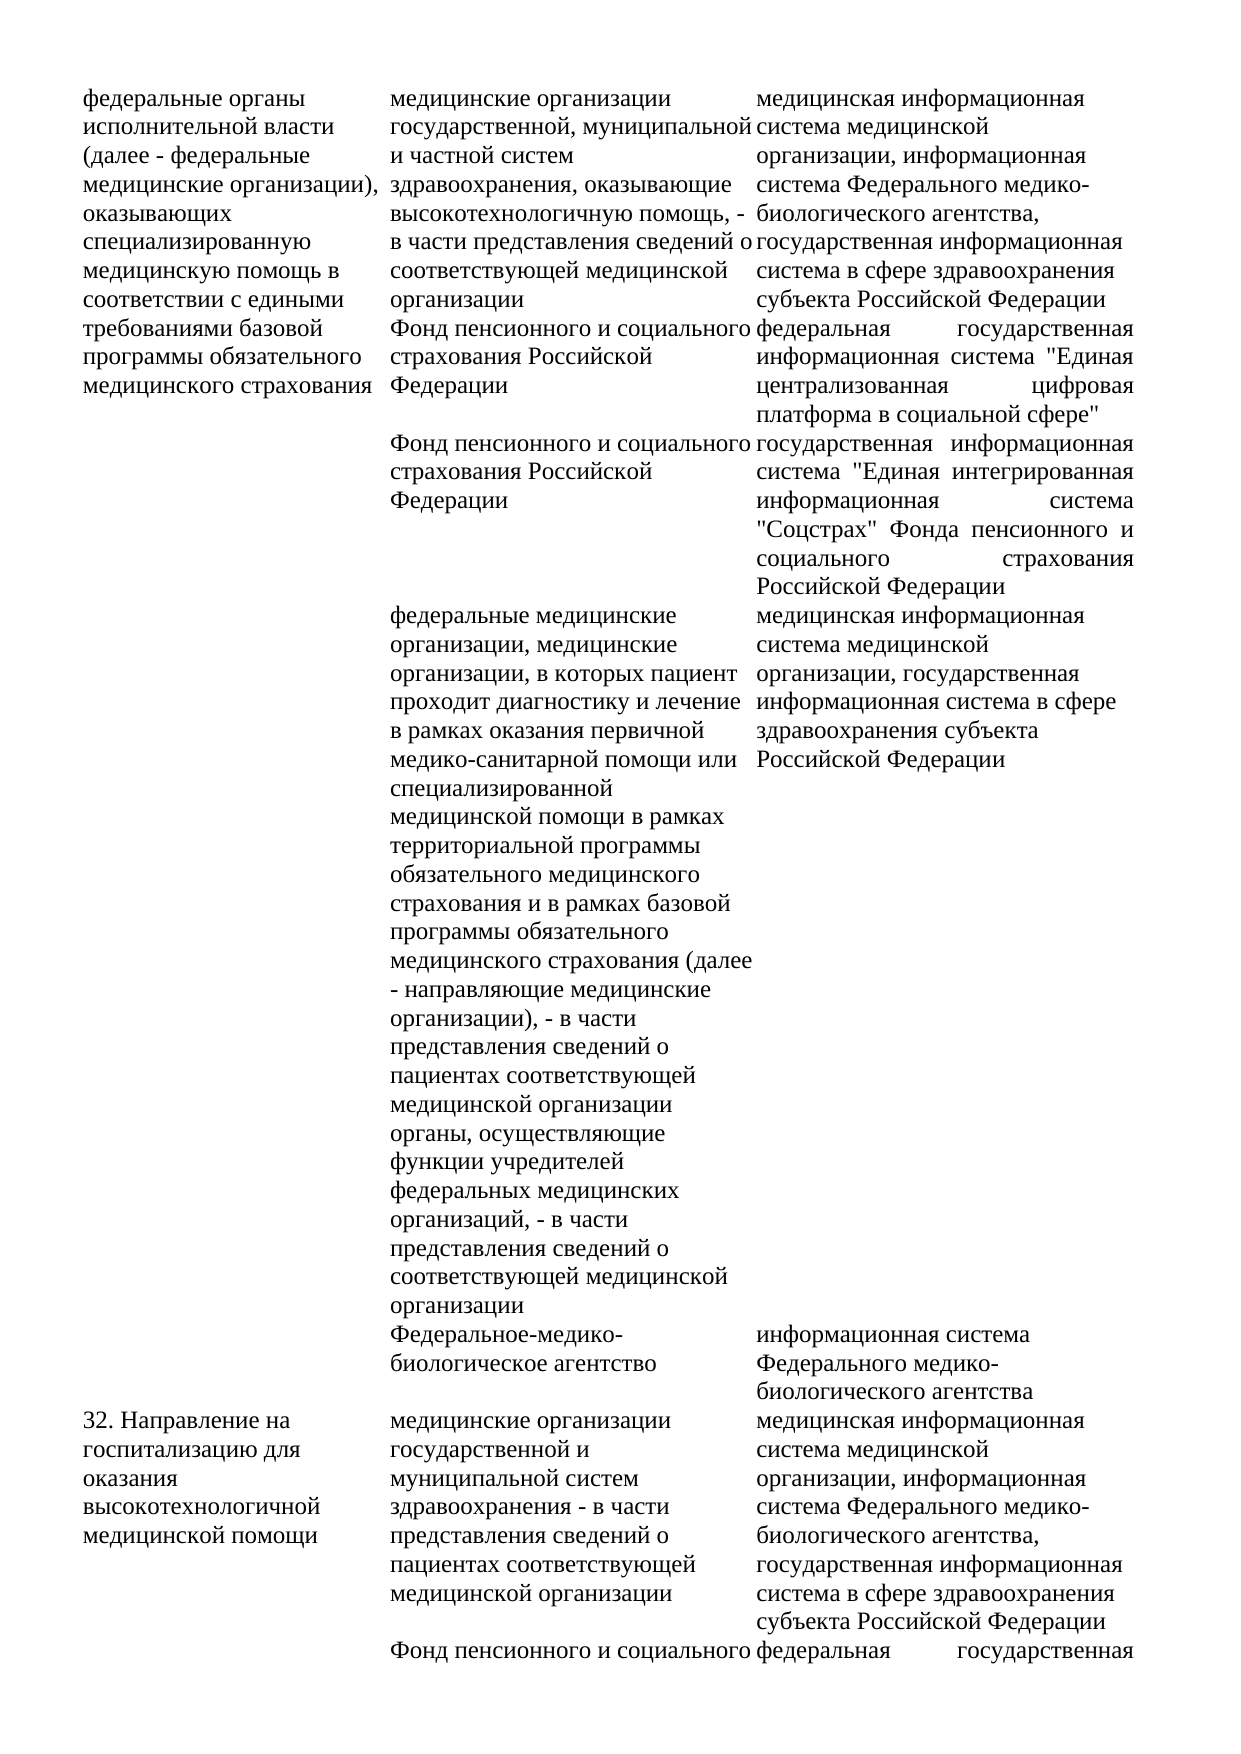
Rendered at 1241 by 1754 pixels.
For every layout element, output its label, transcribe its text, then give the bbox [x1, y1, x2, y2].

table_cell федеральные органы исполнительной власти (далее - федеральные медицинские организации), оказывающих специализированную медицинскую помощь в соответствии с едиными требованиями базовой программы обязательного медицинского страхования [83, 83, 390, 1405]
table_cell медицинская информационная система медицинской организации, информационная система Федерального медико-биологического агентства, государственная информационная система в сфере здравоохранения субъекта Российской Федерации [756, 83, 1134, 313]
table_cell Фонд пенсионного и социального [390, 1635, 756, 1664]
table_cell 32. Направление на госпитализацию для оказания высокотехнологичной медицинской помощи [83, 1405, 390, 1664]
table_cell государственная информационная система "Единая интегрированная информационная система "Соцстрах" Фонда пенсионного и социального страхования Российской Федерации [756, 428, 1134, 600]
table_cell федеральные медицинские организации, медицинские организации, в которых пациент проходит диагностику и лечение в рамках оказания первичной медико-санитарной помощи или специализированной медицинской помощи в рамках территориальной программы обязательного медицинского страхования и в рамках базовой программы обязательного медицинского страхования (далее - направляющие медицинские организации), - в части представления сведений о пациентах соответствующей медицинской организации органы, осуществляющие функции учредителей федеральных медицинских организаций, - в части представления сведений о соответствующей медицинской организации [390, 600, 756, 1319]
table_cell медицинские организации государственной и муниципальной систем здравоохранения - в части представления сведений о пациентах соответствующей медицинской организации [390, 1405, 756, 1635]
table_cell медицинская информационная система медицинской организации, государственная информационная система в сфере здравоохранения субъекта Российской Федерации [756, 600, 1134, 1319]
table_cell медицинская информационная система медицинской организации, информационная система Федерального медико-биологического агентства, государственная информационная система в сфере здравоохранения субъекта Российской Федерации [756, 1405, 1134, 1635]
table_cell Фонд пенсионного и социального страхования Российской Федерации [390, 428, 756, 600]
table_cell информационная система Федерального медико-биологического агентства [756, 1319, 1134, 1405]
table_cell Фонд пенсионного и социального страхования Российской Федерации [390, 313, 756, 428]
table_cell Федеральное-медико-биологическое агентство [390, 1319, 756, 1405]
table_cell федеральная государственная информационная система "Единая централизованная цифровая платформа в социальной сфере" [756, 313, 1134, 428]
table_cell федеральная государственная [756, 1635, 1134, 1664]
table_cell медицинские организации государственной, муниципальной и частной систем здравоохранения, оказывающие высокотехнологичную помощь, - в части представления сведений о соответствующей медицинской организации [390, 83, 756, 313]
